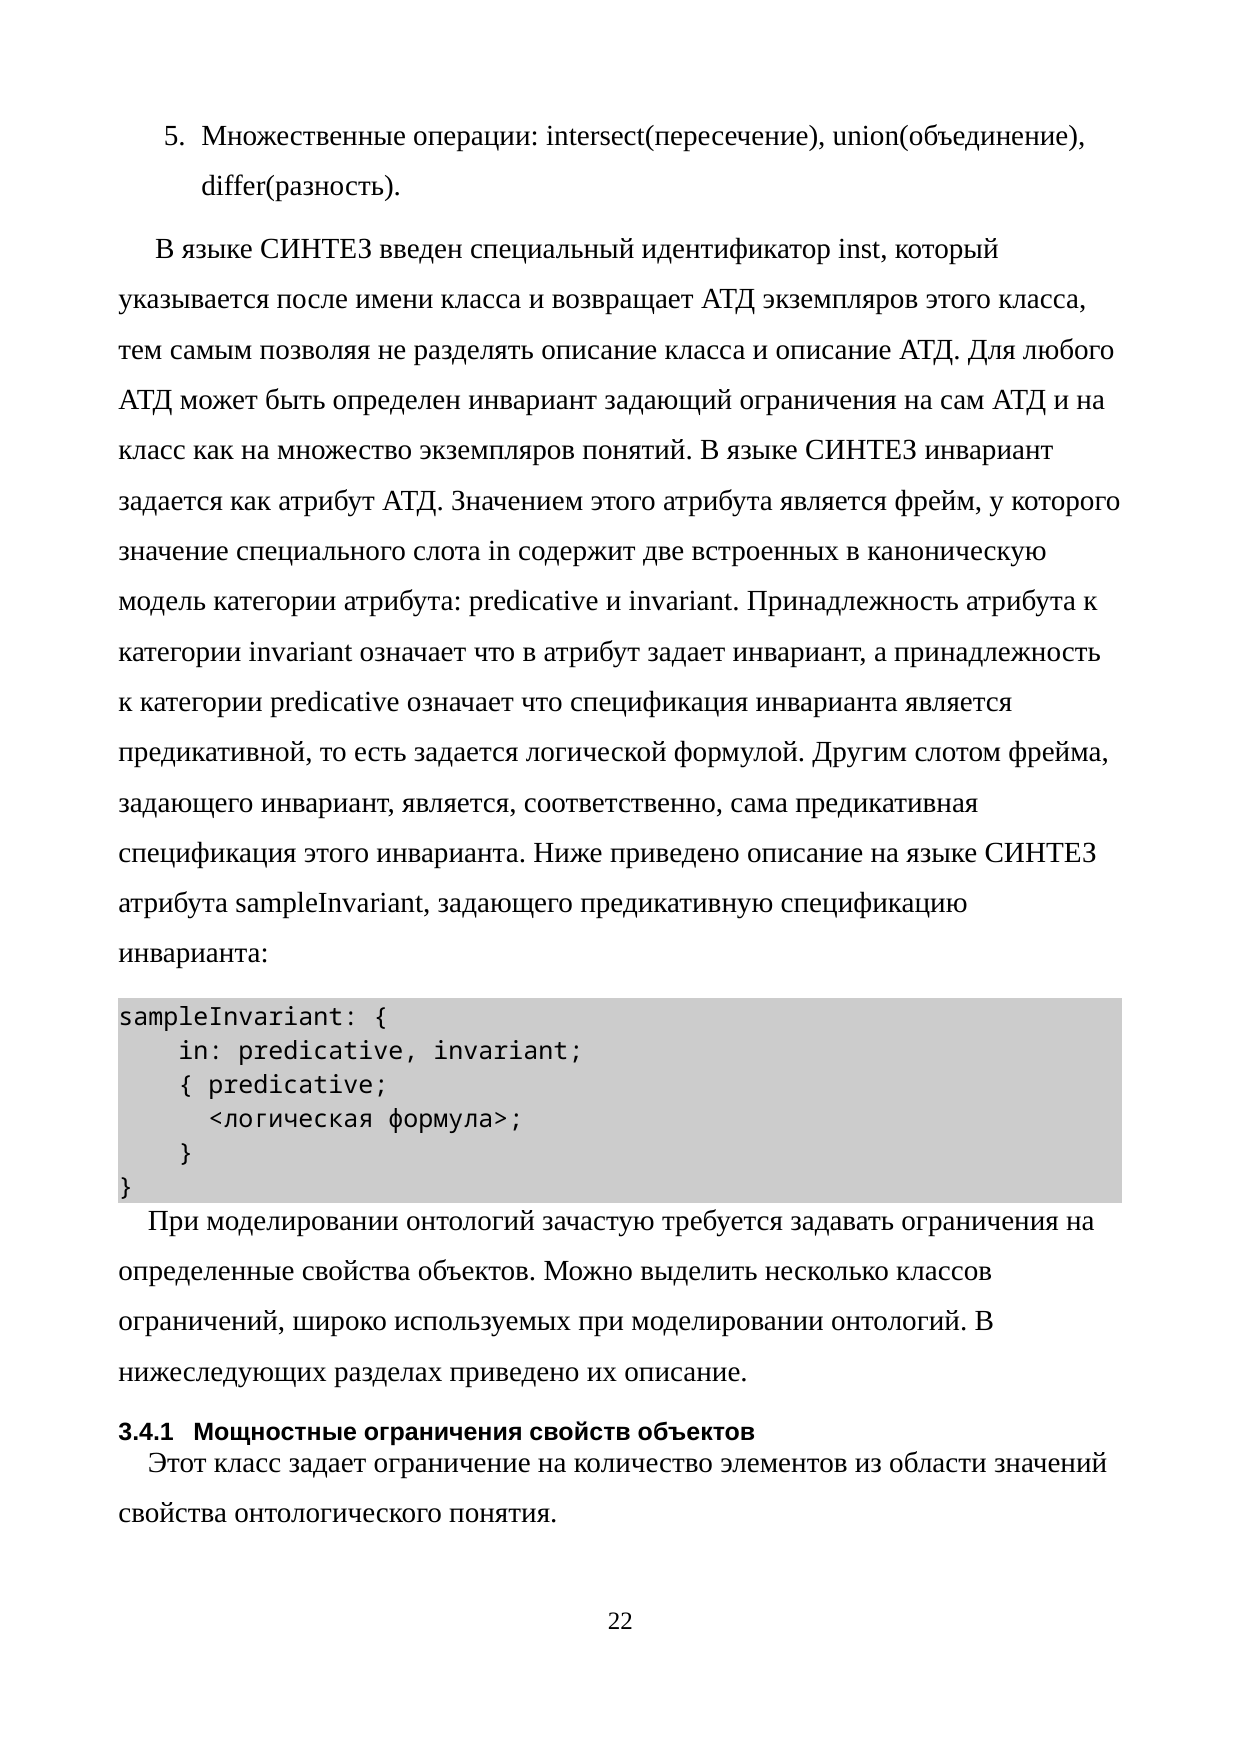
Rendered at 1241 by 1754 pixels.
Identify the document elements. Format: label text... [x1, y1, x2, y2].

text При моделировании онтологий зачастую требуется задавать ограничения на определенные свойства объектов. Можно выделить несколько классов ограничений, широко используемых при моделировании онтологий. В нижеследующих разделах приведено их описание. [118, 1203, 1122, 1387]
text В языке СИНТЕЗ введен специальный идентификатор inst, который указывается после имени класса и возвращает АТД экземпляров этого класса, тем самым позволяя не разделять описание класса и описание АТД. Для любого АТД может быть определен инвариант задающий ограничения на сам АТД и на класс как на множество экземпляров понятий. В языке СИНТЕЗ инвариант задается как атрибут АТД. Значением этого атрибута является фрейм, у которого значение специального слота in содержит две встроенных в каноническую модель категории атрибута: predicative и invariant. Принадлежность атрибута к категории invariant означает что в атрибут задает инвариант, а принадлежность к категории predicative означает что спецификация инварианта является предикативной, то есть задается логической формулой. Другим слотом фрейма, задающего инвариант, является, соответственно, сама предикативная спецификация этого инварианта. Ниже приведено описание на языке СИНТЕЗ атрибута sampleInvariant, задающего предикативную спецификацию инварианта: [118, 231, 1122, 969]
text sampleInvariant: { in: predicative, invariant; { predicative; <логическая формула>; } } [118, 998, 1122, 1203]
subtitle Мощностные ограничения свойств объектов [118, 1417, 1122, 1445]
list Множественные операции: intersect(пересечение), union(объединение), differ(разность). [163, 118, 1122, 202]
text Этот класс задает ограничение на количество элементов из области значений свойства онтологического понятия. [118, 1445, 1122, 1529]
